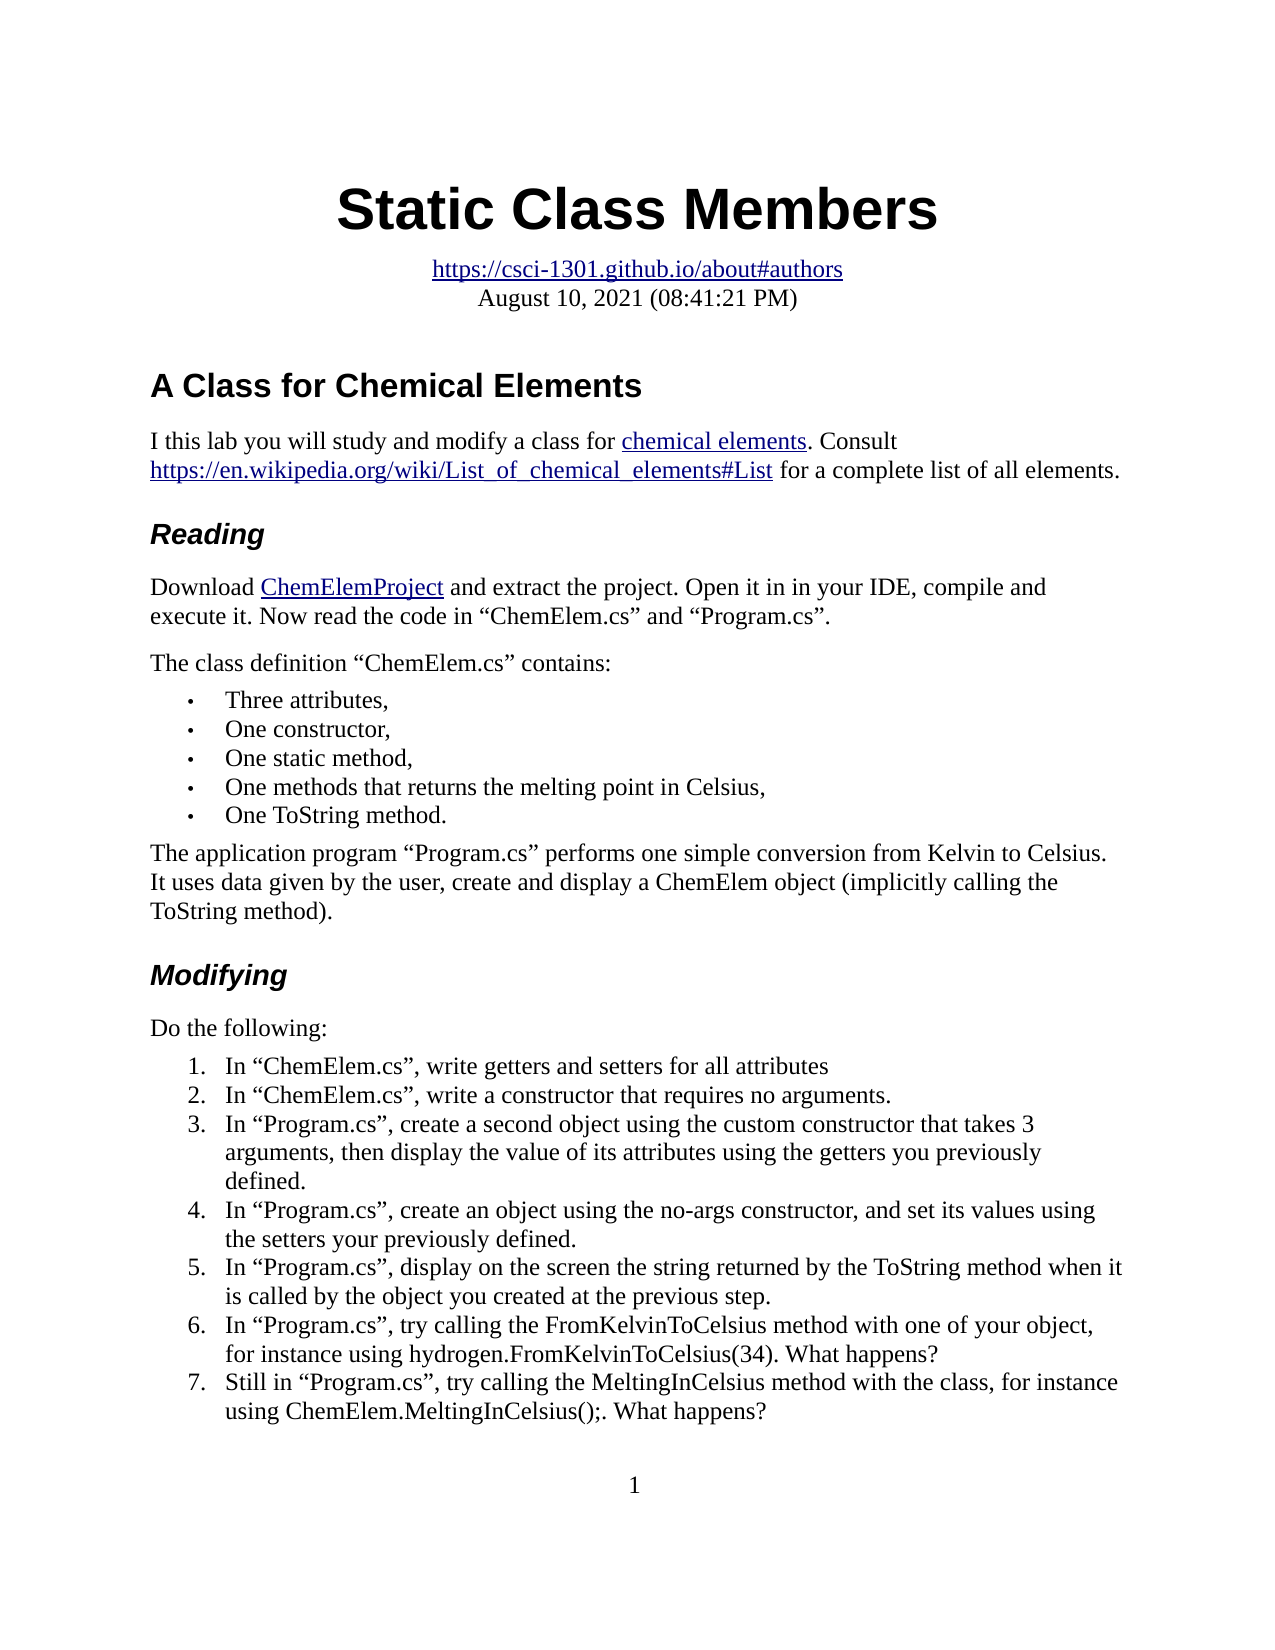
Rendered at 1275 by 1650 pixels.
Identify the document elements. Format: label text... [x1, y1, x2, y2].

text I this lab you will study and modify a class for chemical elements. Consult https://en.wikipedia.org/wiki/List_of_chemical_elements#List for a complete list of all elements. [150, 426, 1125, 483]
list In “ChemElem.cs”, write a constructor that requires no arguments. [187, 1080, 1125, 1109]
text https://csci-1301.github.io/about#authors [150, 254, 1125, 283]
subtitle Reading [150, 517, 1125, 551]
text Download ChemElemProject and extract the project. Open it in in your IDE, compile and execute it. Now read the code in “ChemElem.cs” and “Program.cs”. [150, 572, 1125, 630]
list In “Program.cs”, create a second object using the custom constructor that takes 3 arguments, then display the value of its attributes using the getters you previously defined. [187, 1109, 1125, 1195]
text August 10, 2021 (08:41:21 PM) [150, 283, 1125, 312]
list In “Program.cs”, display on the screen the string returned by the ToString method when it is called by the object you created at the previous step. [187, 1252, 1125, 1310]
list In “Program.cs”, create an object using the no-args constructor, and set its values using the setters your previously defined. [187, 1195, 1125, 1252]
subtitle Modifying [150, 958, 1125, 992]
list Three attributes, [187, 686, 1125, 714]
text Do the following: [150, 1013, 1125, 1042]
list One ToString method. [187, 801, 1125, 829]
list One constructor, [187, 714, 1125, 743]
list In “Program.cs”, try calling the FromKelvinToCelsius method with one of your object, for instance using hydrogen.FromKelvinToCelsius(34). What happens? [187, 1310, 1125, 1367]
list In “ChemElem.cs”, write getters and setters for all attributes [187, 1051, 1125, 1080]
text The class definition “ChemElem.cs” contains: [150, 648, 1125, 677]
list One methods that returns the melting point in Celsius, [187, 772, 1125, 801]
text The application program “Program.cs” performs one simple conversion from Kelvin to Celsius. It uses data given by the user, create and display a ChemElem object (implicitly calling the ToString method). [150, 838, 1125, 924]
list One static method, [187, 743, 1125, 772]
list Still in “Program.cs”, try calling the MeltingInCelsius method with the class, for instance using ChemElem.MeltingInCelsius();. What happens? [187, 1367, 1125, 1425]
title Static Class Members [150, 175, 1125, 242]
subtitle A Class for Chemical Elements [150, 366, 1125, 404]
